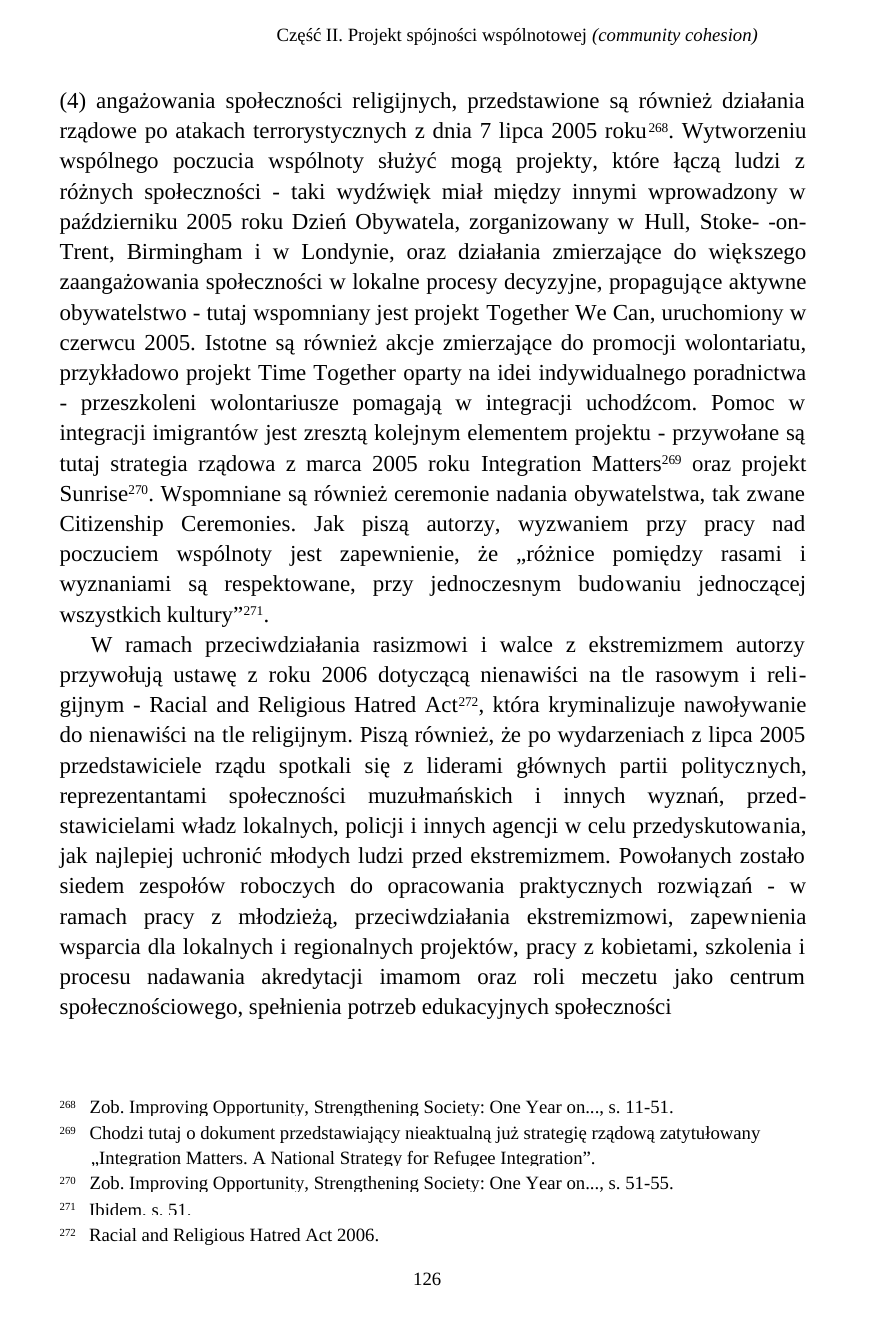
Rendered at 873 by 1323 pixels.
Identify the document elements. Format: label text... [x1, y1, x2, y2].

text 269 Chodzi tutaj o dokument przedstawiający nieaktualną już strategię rządową zatytułowany „Integration Matters. A National Strategy for Refugee Integration”. [59, 1122, 803, 1166]
text 271 Ibidem, s. 51. [59, 1199, 803, 1214]
text 268 Zob. Improving Opportunity, Strengthening Society: One Year on..., s. 11-51. [59, 1096, 803, 1116]
text W ramach przeciwdziałania rasizmowi i walce z ekstremizmem autorzy przywołują ustawę z roku 2006 dotyczącą nienawiści na tle rasowym i reli­gijnym - Racial and Religious Hatred Act272, która kryminalizuje nawoływa­nie do nienawiści na tle religijnym. Piszą również, że po wydarzeniach z lipca 2005 przedstawiciele rządu spotkali się z liderami głównych partii politycz­nych, reprezentantami społeczności muzułmańskich i innych wyznań, przed­stawicielami władz lokalnych, policji i innych agencji w celu przedyskutowa­nia, jak najlepiej uchronić młodych ludzi przed ekstremizmem. Powołanych zostało siedem zespołów roboczych do opracowania praktycznych rozwią­zań - w ramach pracy z młodzieżą, przeciwdziałania ekstremizmowi, zapew­nienia wsparcia dla lokalnych i regionalnych projektów, pracy z kobietami, szkolenia i procesu nadawania akredytacji imamom oraz roli meczetu jako centrum społecznościowego, spełnienia potrzeb edukacyjnych społeczności [59, 631, 806, 1020]
text Część II. Projekt spójności wspólnotowej (community cohesion) [276, 24, 816, 46]
text 270 Zob. Improving Opportunity, Strengthening Society: One Year on..., s. 51-55. [59, 1172, 803, 1192]
text 126 [413, 1268, 450, 1290]
text (4) angażowania społeczności religijnych, przedstawione są również działania rządowe po atakach terrorystycznych z dnia 7 lipca 2005 roku268. Wytworze­niu wspólnego poczucia wspólnoty służyć mogą projekty, które łączą ludzi z różnych społeczności - taki wydźwięk miał między innymi wprowadzony w październiku 2005 roku Dzień Obywatela, zorganizowany w Hull, Stoke- -on-Trent, Birmingham i w Londynie, oraz działania zmierzające do więk­szego zaangażowania społeczności w lokalne procesy decyzyjne, propagują­ce aktywne obywatelstwo - tutaj wspomniany jest projekt Together We Can, uruchomiony w czerwcu 2005. Istotne są również akcje zmierzające do pro­mocji wolontariatu, przykładowo projekt Time Together oparty na idei indy­widualnego poradnictwa - przeszkoleni wolontariusze pomagają w integracji uchodźcom. Pomoc w integracji imigrantów jest zresztą kolejnym elementem projektu - przywołane są tutaj strategia rządowa z marca 2005 roku Integra­tion Matters269 oraz projekt Sunrise270. Wspomniane są również ceremonie nadania obywatelstwa, tak zwane Citizenship Ceremonies. Jak piszą autorzy, wyzwaniem przy pracy nad poczuciem wspólnoty jest zapewnienie, że „różni­ce pomiędzy rasami i wyznaniami są respektowane, przy jednoczesnym budo­waniu jednoczącej wszystkich kultury”271. [59, 87, 806, 627]
text 272 Racial and Religious Hatred Act 2006. [59, 1224, 803, 1246]
